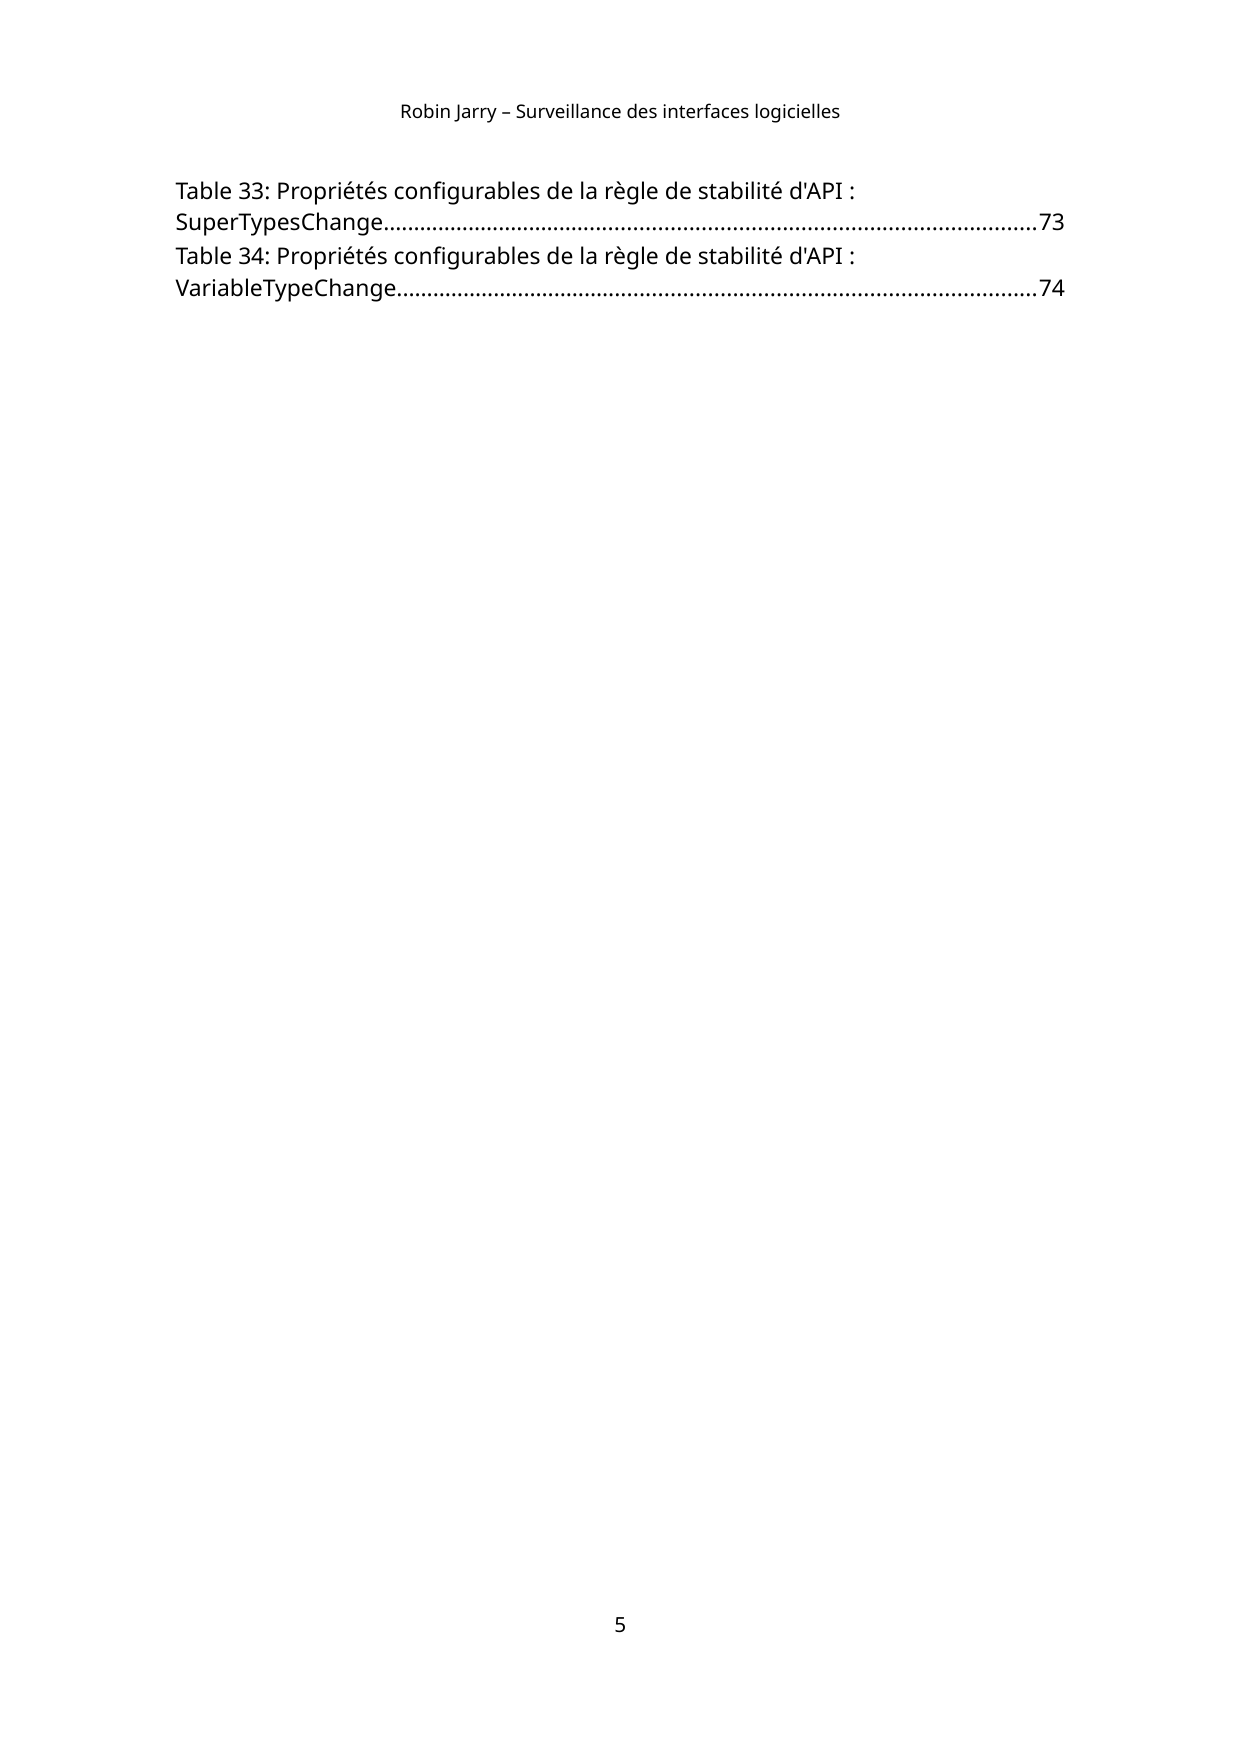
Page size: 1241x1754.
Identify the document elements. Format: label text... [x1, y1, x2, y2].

text Table 33: Propriétés configurables de la règle de stabilité d'API : SuperTypesChange 73 [175, 175, 1065, 237]
text Table 34: Propriétés configurables de la règle de stabilité d'API : VariableTypeChange 74 [175, 240, 1065, 303]
